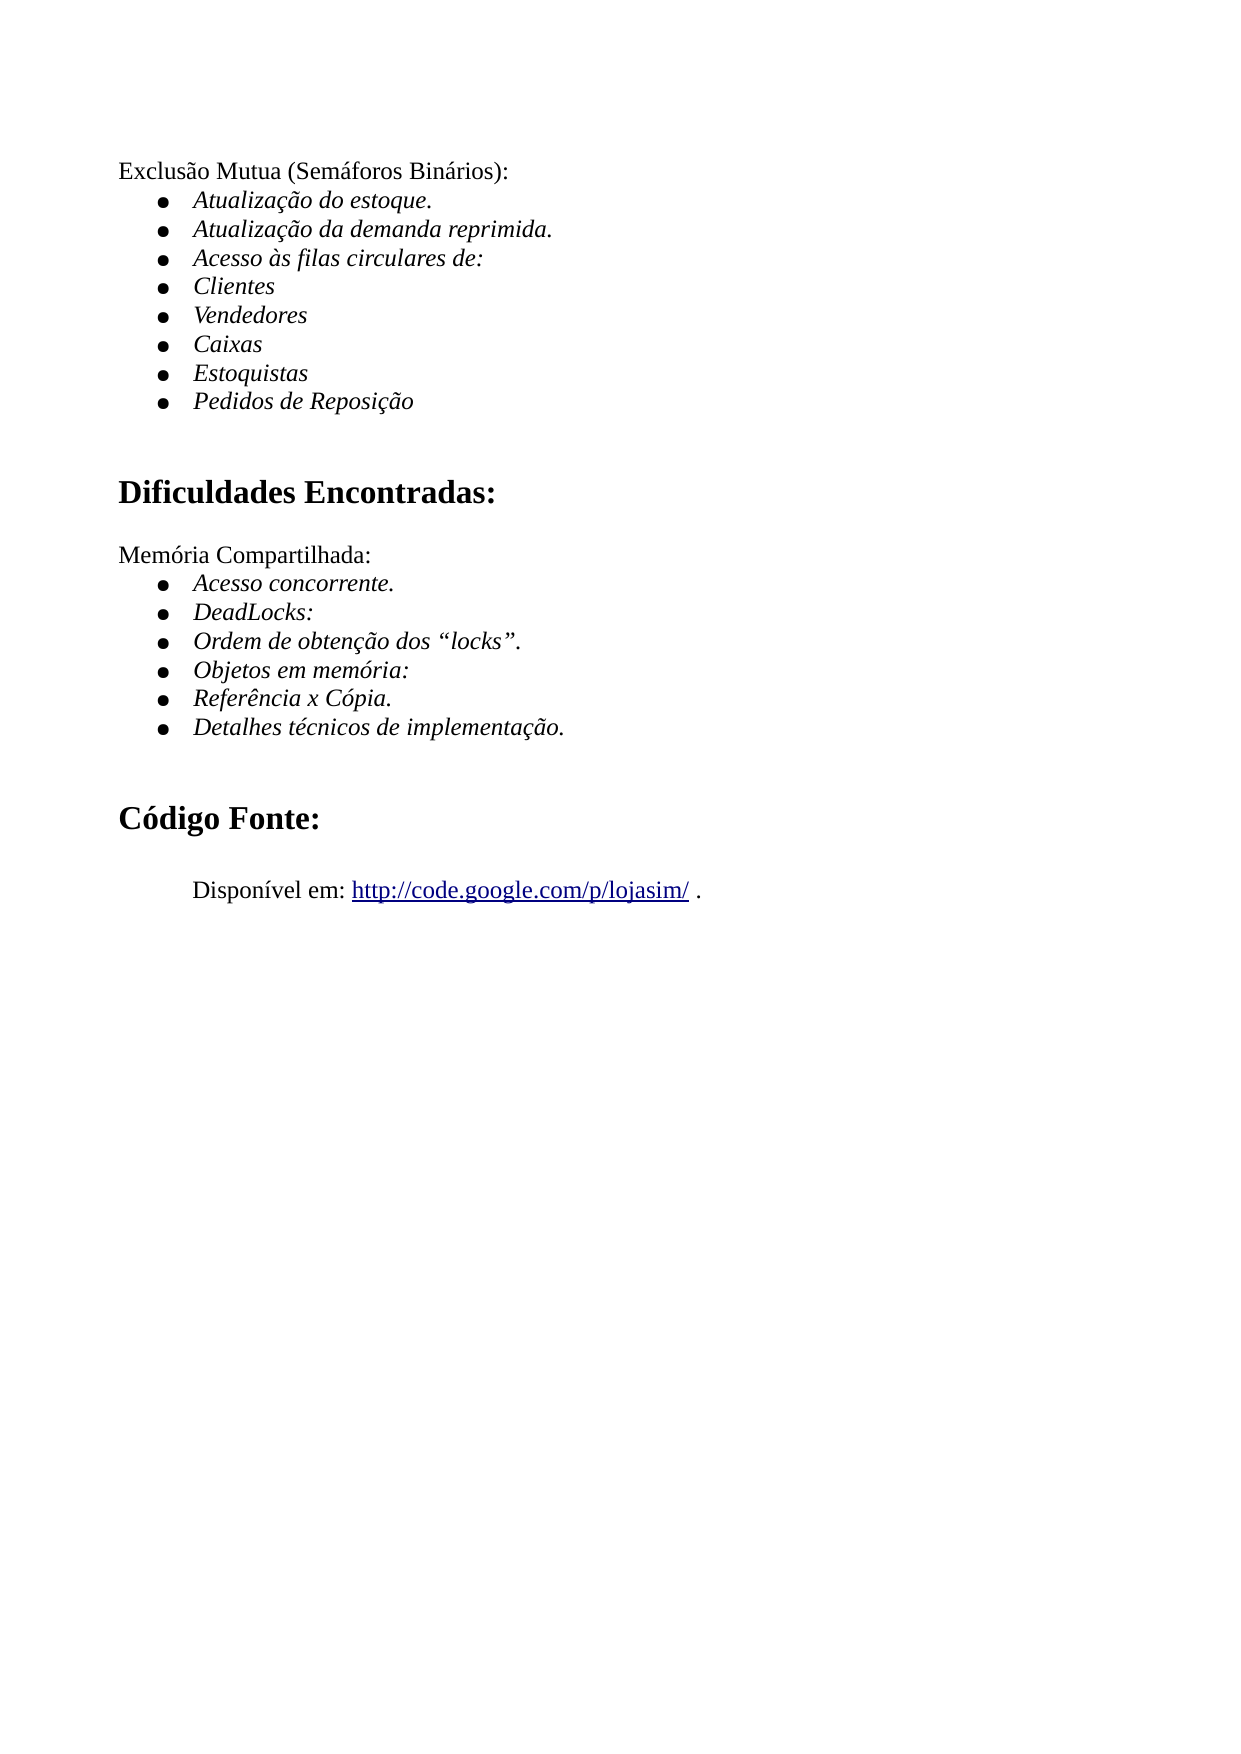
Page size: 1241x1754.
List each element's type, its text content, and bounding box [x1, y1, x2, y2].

list Referência x Cópia. [156, 683, 1122, 712]
list Pedidos de Reposição [156, 386, 1122, 415]
list Caixas [156, 329, 1122, 358]
list Detalhes técnicos de implementação. [156, 712, 1122, 741]
list Acesso às filas circulares de: [156, 243, 1122, 271]
list Vendedores [156, 300, 1122, 329]
text Exclusão Mutua (Semáforos Binários): [118, 156, 1122, 185]
list Atualização da demanda reprimida. [156, 214, 1122, 243]
text Disponível em: http://code.google.com/p/lojasim/ . [192, 875, 1122, 904]
list Estoquistas [156, 358, 1122, 386]
list Ordem de obtenção dos “locks”. [156, 626, 1122, 655]
text Memória Compartilhada: [118, 540, 1122, 568]
list DeadLocks: [156, 597, 1122, 626]
list Atualização do estoque. [156, 185, 1122, 214]
list Objetos em memória: [156, 655, 1122, 683]
text Dificuldades Encontradas: [118, 473, 1122, 511]
list Clientes [156, 271, 1122, 300]
text Código Fonte: [118, 798, 1122, 837]
list Acesso concorrente. [156, 568, 1122, 597]
